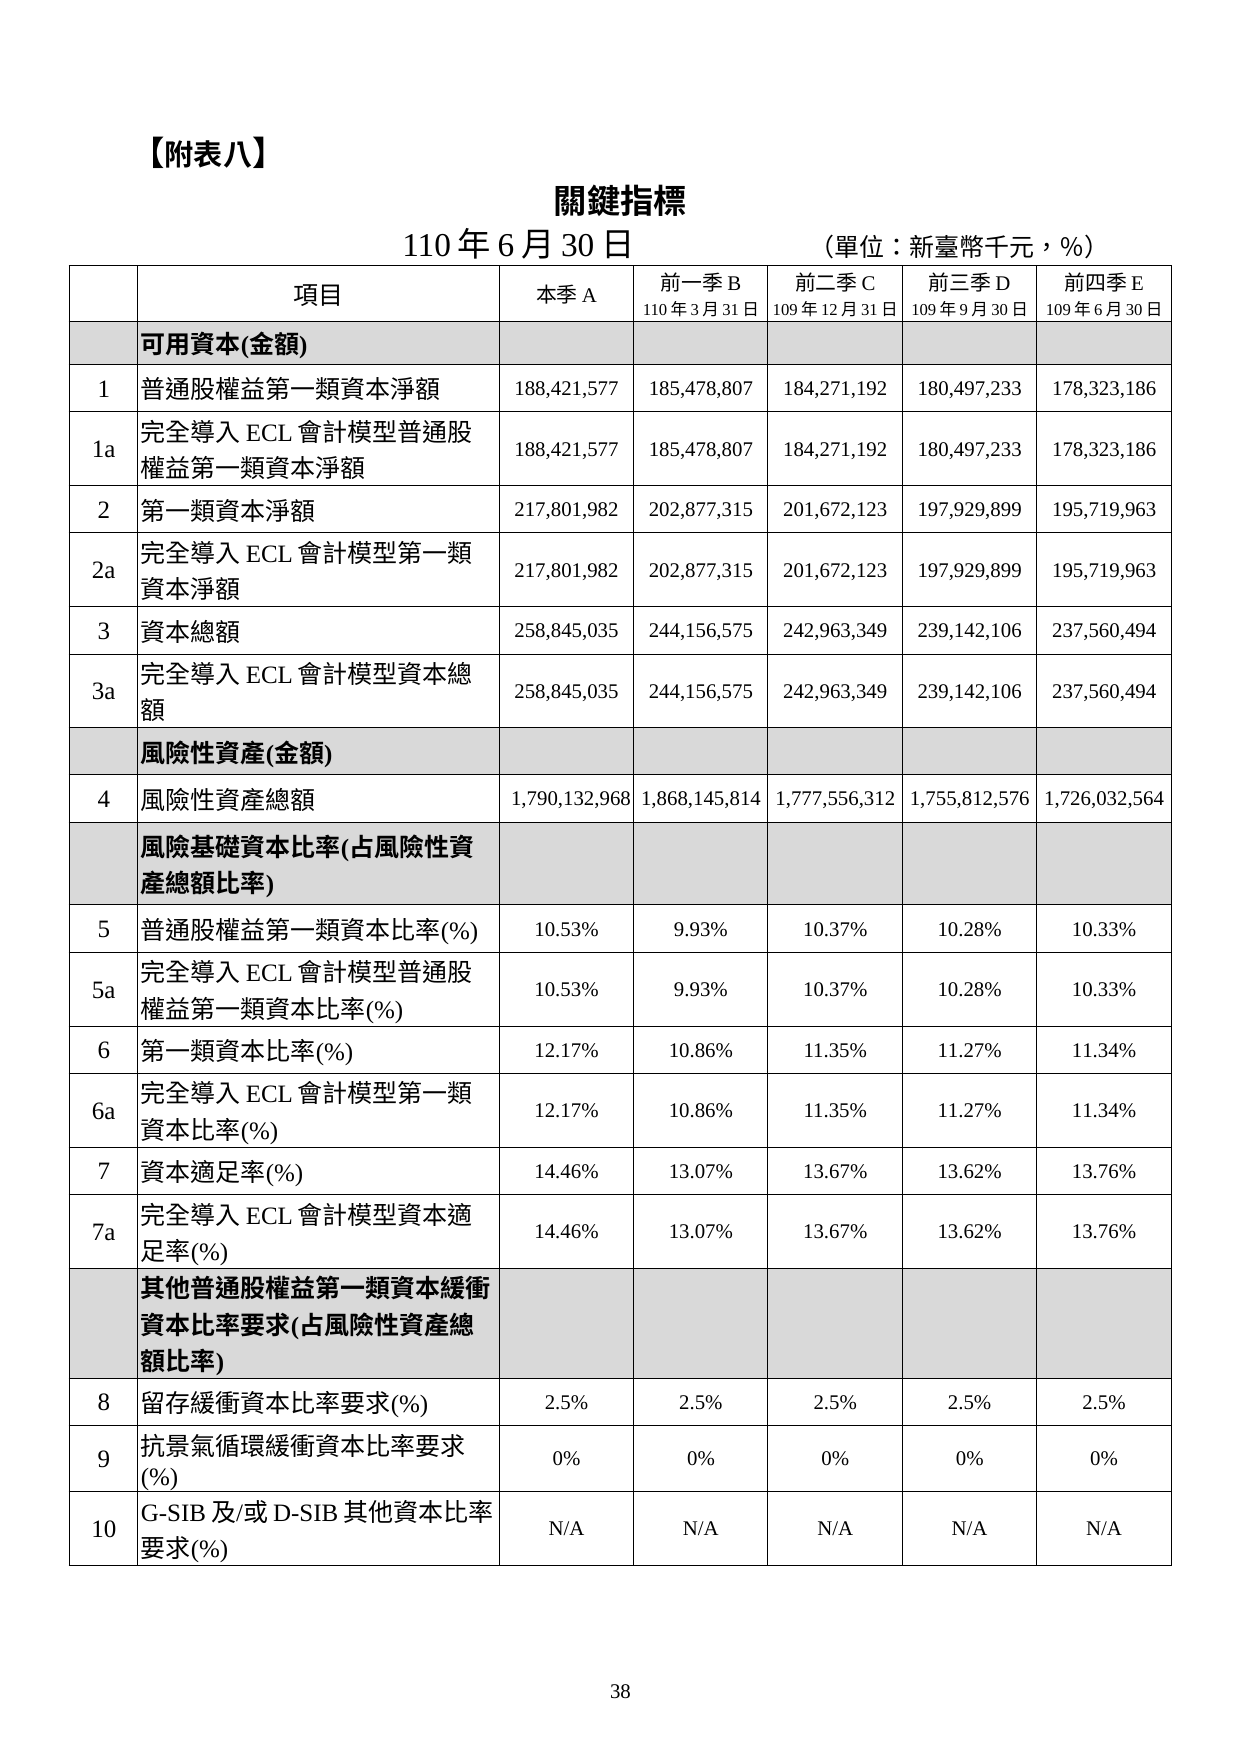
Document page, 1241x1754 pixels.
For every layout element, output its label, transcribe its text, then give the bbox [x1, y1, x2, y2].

table_cell 完全導入ECL會計模型資本適足率(%) [138, 1195, 499, 1268]
table_cell 2.5% [634, 1379, 767, 1425]
table_cell [903, 322, 1036, 364]
table_cell [768, 322, 902, 364]
table_cell 風險性資產(金額) [138, 728, 499, 774]
table_cell 資本總額 [138, 607, 499, 653]
table_cell 10.86% [634, 1027, 767, 1073]
text 關鍵指標 [131, 175, 1109, 223]
table_cell 11.35% [768, 1027, 902, 1073]
table_cell 1,868,145,814 [634, 775, 767, 822]
table_cell 第一類資本淨額 [138, 486, 499, 532]
table_cell [1037, 1269, 1171, 1378]
table_cell 10.53% [500, 953, 633, 1026]
table_cell 242,963,349 [768, 655, 902, 727]
table_cell 1,790,132,968 [500, 775, 633, 822]
table_cell [70, 823, 137, 904]
table_cell 10.37% [768, 953, 902, 1026]
table_cell 195,719,963 [1037, 486, 1171, 532]
table_cell [903, 1269, 1036, 1378]
table_cell 9 [70, 1426, 137, 1491]
table_header 項目 [138, 266, 499, 321]
table_cell 2.5% [903, 1379, 1036, 1425]
table_cell 201,672,123 [768, 486, 902, 532]
table_cell 7 [70, 1148, 137, 1194]
table_cell 1 [70, 365, 137, 411]
table_cell 1a [70, 412, 137, 485]
table_cell 13.07% [634, 1195, 767, 1268]
table_cell 完全導入ECL會計模型普通股權益第一類資本比率(%) [138, 953, 499, 1026]
table_cell 217,801,982 [500, 533, 633, 606]
table_cell 第一類資本比率(%) [138, 1027, 499, 1073]
table_cell 普通股權益第一類資本淨額 [138, 365, 499, 411]
table_cell 1,726,032,564 [1037, 775, 1171, 822]
table_cell 188,421,577 [500, 412, 633, 485]
table_cell 10.37% [768, 905, 902, 952]
table_cell 13.07% [634, 1148, 767, 1194]
table_cell 11.34% [1037, 1074, 1171, 1147]
table_cell 184,271,192 [768, 365, 902, 411]
table_cell N/A [903, 1492, 1036, 1565]
table_cell [1037, 823, 1171, 904]
table_cell 2a [70, 533, 137, 606]
table_cell [1037, 322, 1171, 364]
table_cell [903, 728, 1036, 774]
table_cell 13.67% [768, 1148, 902, 1194]
table_cell 11.35% [768, 1074, 902, 1147]
table_cell 2.5% [768, 1379, 902, 1425]
table_cell 14.46% [500, 1195, 633, 1268]
table_cell 12.17% [500, 1074, 633, 1147]
table_cell 180,497,233 [903, 412, 1036, 485]
table_cell 244,156,575 [634, 607, 767, 653]
table_cell 10.33% [1037, 953, 1171, 1026]
table_cell 0% [1037, 1426, 1171, 1491]
table_cell G-SIB及/或D-SIB其他資本比率要求(%) [138, 1492, 499, 1565]
table_cell [500, 1269, 633, 1378]
table_cell 10 [70, 1492, 137, 1565]
table_cell 3 [70, 607, 137, 653]
table_cell [70, 728, 137, 774]
table_cell 13.67% [768, 1195, 902, 1268]
table_cell [500, 823, 633, 904]
table_cell 9.93% [634, 905, 767, 952]
table_cell 195,719,963 [1037, 533, 1171, 606]
table_cell 抗景氣循環緩衝資本比率要求(%) [138, 1426, 499, 1491]
table_cell 185,478,807 [634, 365, 767, 411]
table_cell 237,560,494 [1037, 607, 1171, 653]
table_cell 完全導入ECL會計模型普通股權益第一類資本淨額 [138, 412, 499, 485]
table_header 前二季C 109年12月31日 [768, 266, 902, 321]
table_cell 180,497,233 [903, 365, 1036, 411]
table_cell 10.53% [500, 905, 633, 952]
table_cell [70, 322, 137, 364]
table_cell [768, 728, 902, 774]
table_cell 244,156,575 [634, 655, 767, 727]
table_cell [500, 728, 633, 774]
table_cell 資本適足率(%) [138, 1148, 499, 1194]
table_cell 13.62% [903, 1148, 1036, 1194]
table_cell 10.86% [634, 1074, 767, 1147]
table_cell 10.28% [903, 953, 1036, 1026]
table_header 前四季E 109年6月30日 [1037, 266, 1171, 321]
table_cell 237,560,494 [1037, 655, 1171, 727]
table_cell 11.27% [903, 1074, 1036, 1147]
table_cell 217,801,982 [500, 486, 633, 532]
table_cell 197,929,899 [903, 486, 1036, 532]
table_cell 5 [70, 905, 137, 952]
table_cell 4 [70, 775, 137, 822]
table_cell 239,142,106 [903, 655, 1036, 727]
table_header 本季A [500, 266, 633, 321]
table_cell 可用資本(金額) [138, 322, 499, 364]
table_cell 風險基礎資本比率(占風險性資產總額比率) [138, 823, 499, 904]
table_cell 8 [70, 1379, 137, 1425]
table_cell 11.27% [903, 1027, 1036, 1073]
table_cell N/A [1037, 1492, 1171, 1565]
table_cell 7a [70, 1195, 137, 1268]
table_header 前一季B 110年3月31日 [634, 266, 767, 321]
table_cell 13.62% [903, 1195, 1036, 1268]
table_cell 風險性資產總額 [138, 775, 499, 822]
table_cell 178,323,186 [1037, 365, 1171, 411]
table_cell 197,929,899 [903, 533, 1036, 606]
table_cell N/A [768, 1492, 902, 1565]
table_cell 留存緩衝資本比率要求(%) [138, 1379, 499, 1425]
table_cell 13.76% [1037, 1148, 1171, 1194]
table_cell 6 [70, 1027, 137, 1073]
table_cell 178,323,186 [1037, 412, 1171, 485]
table_cell 14.46% [500, 1148, 633, 1194]
table_cell 10.33% [1037, 905, 1171, 952]
table_cell 185,478,807 [634, 412, 767, 485]
table_cell 202,877,315 [634, 486, 767, 532]
table_cell N/A [634, 1492, 767, 1565]
table_cell 202,877,315 [634, 533, 767, 606]
table_cell 242,963,349 [768, 607, 902, 653]
table_cell 2 [70, 486, 137, 532]
table_cell [768, 823, 902, 904]
table_cell 184,271,192 [768, 412, 902, 485]
table_header 前三季D 109年9月30日 [903, 266, 1036, 321]
table_cell 1,777,556,312 [768, 775, 902, 822]
table_cell 11.34% [1037, 1027, 1171, 1073]
table_cell [768, 1269, 902, 1378]
table_cell 2.5% [1037, 1379, 1171, 1425]
table_cell 0% [903, 1426, 1036, 1491]
table_cell 12.17% [500, 1027, 633, 1073]
table_cell 完全導入ECL會計模型第一類資本比率(%) [138, 1074, 499, 1147]
table_cell [634, 1269, 767, 1378]
table_cell [903, 823, 1036, 904]
table_cell 13.76% [1037, 1195, 1171, 1268]
table_cell 完全導入ECL會計模型第一類資本淨額 [138, 533, 499, 606]
table_header [70, 266, 137, 321]
table_cell 2.5% [500, 1379, 633, 1425]
table_cell 完全導入ECL會計模型資本總額 [138, 655, 499, 727]
table_cell 258,845,035 [500, 607, 633, 653]
table_cell 0% [768, 1426, 902, 1491]
table_cell 201,672,123 [768, 533, 902, 606]
table_cell 其他普通股權益第一類資本緩衝資本比率要求(占風險性資產總額比率) [138, 1269, 499, 1378]
table_cell 188,421,577 [500, 365, 633, 411]
table_cell 0% [500, 1426, 633, 1491]
table_cell 10.28% [903, 905, 1036, 952]
table_cell [1037, 728, 1171, 774]
table_cell [500, 322, 633, 364]
table_cell 6a [70, 1074, 137, 1147]
table_cell 0% [634, 1426, 767, 1491]
table_cell 9.93% [634, 953, 767, 1026]
table_cell 258,845,035 [500, 655, 633, 727]
table_cell 普通股權益第一類資本比率(%) [138, 905, 499, 952]
table_cell [70, 1269, 137, 1378]
subtitle 【附表八】 [131, 127, 1109, 175]
table_cell 1,755,812,576 [903, 775, 1036, 822]
table_cell [634, 322, 767, 364]
table_cell 239,142,106 [903, 607, 1036, 653]
table_cell [634, 728, 767, 774]
table_cell 5a [70, 953, 137, 1026]
table_cell N/A [500, 1492, 633, 1565]
text 110年6月30日 （單位：新臺幣千元，％） [131, 223, 1109, 265]
table_cell [634, 823, 767, 904]
table_cell 3a [70, 655, 137, 727]
